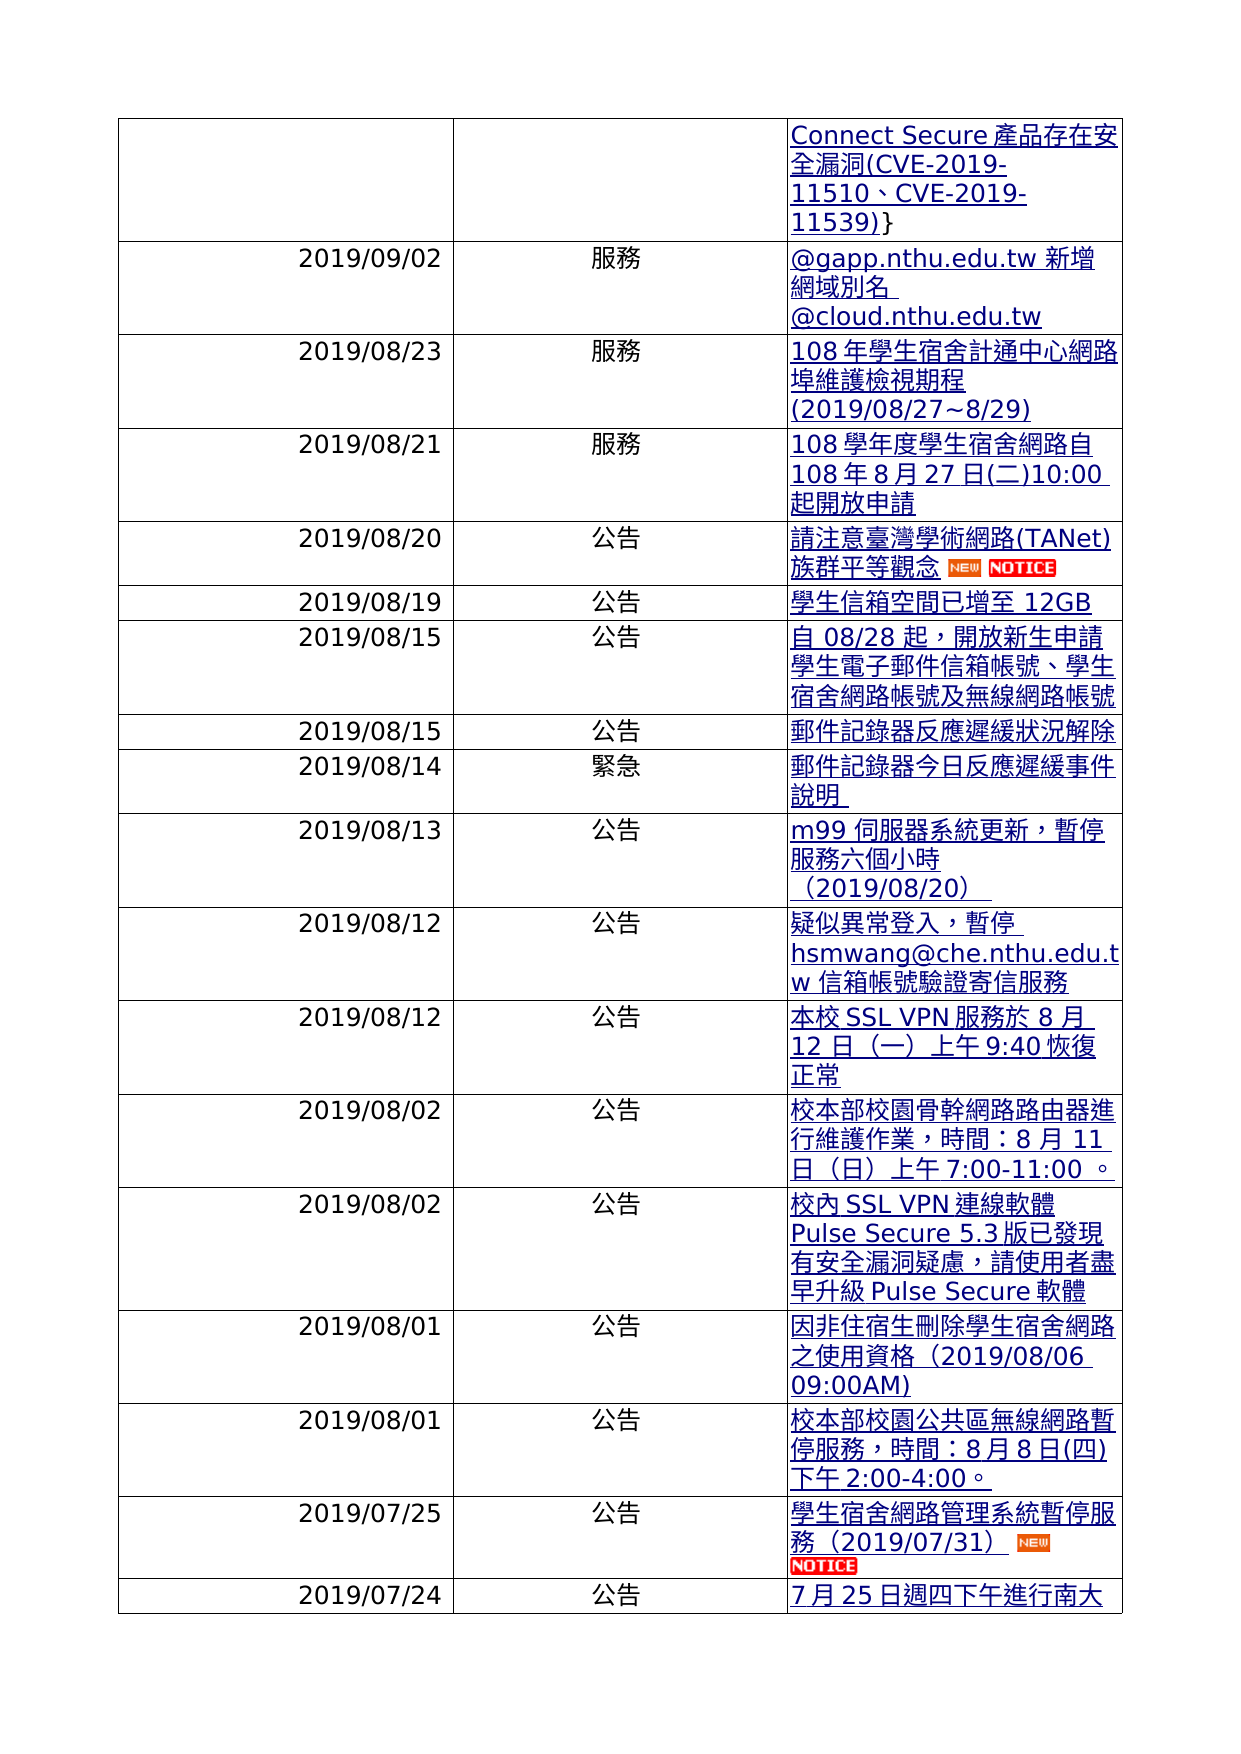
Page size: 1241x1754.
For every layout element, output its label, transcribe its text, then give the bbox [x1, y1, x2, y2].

table_cell 校本部校園骨幹網路路由器進行維護作業，時間：8 月 11 日（日）上午7:00-11:00 。 [788, 1095, 1122, 1187]
table_cell 2019/08/15 [119, 621, 453, 714]
table_cell 2019/08/20 [119, 522, 453, 585]
picture [790, 1557, 858, 1575]
table_cell 因非住宿生刪除學生宿舍網路之使用資格（2019/08/06 09:00AM) [788, 1311, 1122, 1403]
table_cell 本校SSL VPN服務於 8 月 12 日（一）上午9:40恢復正常 [788, 1001, 1122, 1093]
table_cell 公告 [454, 1188, 787, 1309]
table_cell [119, 119, 453, 241]
table_cell 2019/08/19 [119, 586, 453, 620]
table_cell 公告 [454, 1579, 787, 1613]
table_cell 2019/08/13 [119, 814, 453, 907]
table_cell 校本部校園公共區無線網路暫停服務，時間：8月8日(四)下午2:00-4:00。 [788, 1404, 1122, 1496]
table_cell 請注意臺灣學術網路(TANet)族群平等觀念 [788, 522, 1122, 585]
table_cell 公告 [454, 1497, 787, 1578]
table_cell Connect Secure產品存在安全漏洞(CVE-2019-11510、CVE-2019-11539)} [788, 119, 1122, 241]
table_cell @gapp.nthu.edu.tw 新增網域別名 @cloud.nthu.edu.tw [788, 242, 1122, 334]
table_cell 2019/09/02 [119, 242, 453, 334]
table_cell 108年學生宿舍計通中心網路埠維護檢視期程(2019/08/27~8/29) [788, 335, 1122, 428]
table_cell 郵件記錄器反應遲緩狀況解除 [788, 715, 1122, 749]
table_cell 2019/08/23 [119, 335, 453, 428]
table_cell 服務 [454, 335, 787, 428]
table_cell 公告 [454, 1311, 787, 1403]
table_cell 2019/07/24 [119, 1579, 453, 1613]
picture [988, 559, 1057, 577]
table_cell 緊急 [454, 750, 787, 813]
table_cell 公告 [454, 908, 787, 1000]
table_cell 校內SSL VPN連線軟體Pulse Secure 5.3版已發現有安全漏洞疑慮，請使用者盡早升級Pulse Secure軟體 [788, 1188, 1122, 1309]
table_cell 7月25日週四下午進行南大 [788, 1579, 1122, 1613]
table_cell 服務 [454, 242, 787, 334]
picture [1017, 1534, 1050, 1552]
table_cell 公告 [454, 1404, 787, 1496]
table_cell 自 08/28 起，開放新生申請學生電子郵件信箱帳號、學生宿舍網路帳號及無線網路帳號 [788, 621, 1122, 714]
table_cell 學生信箱空間已增至 12GB [788, 586, 1122, 620]
table_cell 公告 [454, 586, 787, 620]
table_cell m99 伺服器系統更新，暫停服務六個小時（2019/08/20） [788, 814, 1122, 907]
table_cell 2019/08/12 [119, 908, 453, 1000]
table_cell 疑似異常登入，暫停 hsmwang@che.nthu.edu.tw 信箱帳號驗證寄信服務 [788, 908, 1122, 1000]
table_cell 2019/08/02 [119, 1188, 453, 1309]
table_cell 學生宿舍網路管理系統暫停服務（2019/07/31） [788, 1497, 1122, 1578]
table_cell 2019/08/02 [119, 1095, 453, 1187]
table_cell 108學年度學生宿舍網路自108年8月27日(二)10:00 起開放申請 [788, 429, 1122, 521]
table_cell 2019/07/25 [119, 1497, 453, 1578]
table_cell 2019/08/12 [119, 1001, 453, 1093]
table_cell 公告 [454, 715, 787, 749]
table_cell 2019/08/14 [119, 750, 453, 813]
table_cell 公告 [454, 522, 787, 585]
table_cell 公告 [454, 814, 787, 907]
picture [948, 559, 982, 577]
table_cell 2019/08/21 [119, 429, 453, 521]
table_cell 公告 [454, 621, 787, 714]
table_cell 服務 [454, 429, 787, 521]
table_cell 2019/08/01 [119, 1311, 453, 1403]
table_cell 2019/08/15 [119, 715, 453, 749]
table_cell 公告 [454, 1095, 787, 1187]
table_cell 公告 [454, 1001, 787, 1093]
table_cell 郵件記錄器今日反應遲緩事件說明 [788, 750, 1122, 813]
table_cell [454, 119, 787, 241]
table_cell 2019/08/01 [119, 1404, 453, 1496]
